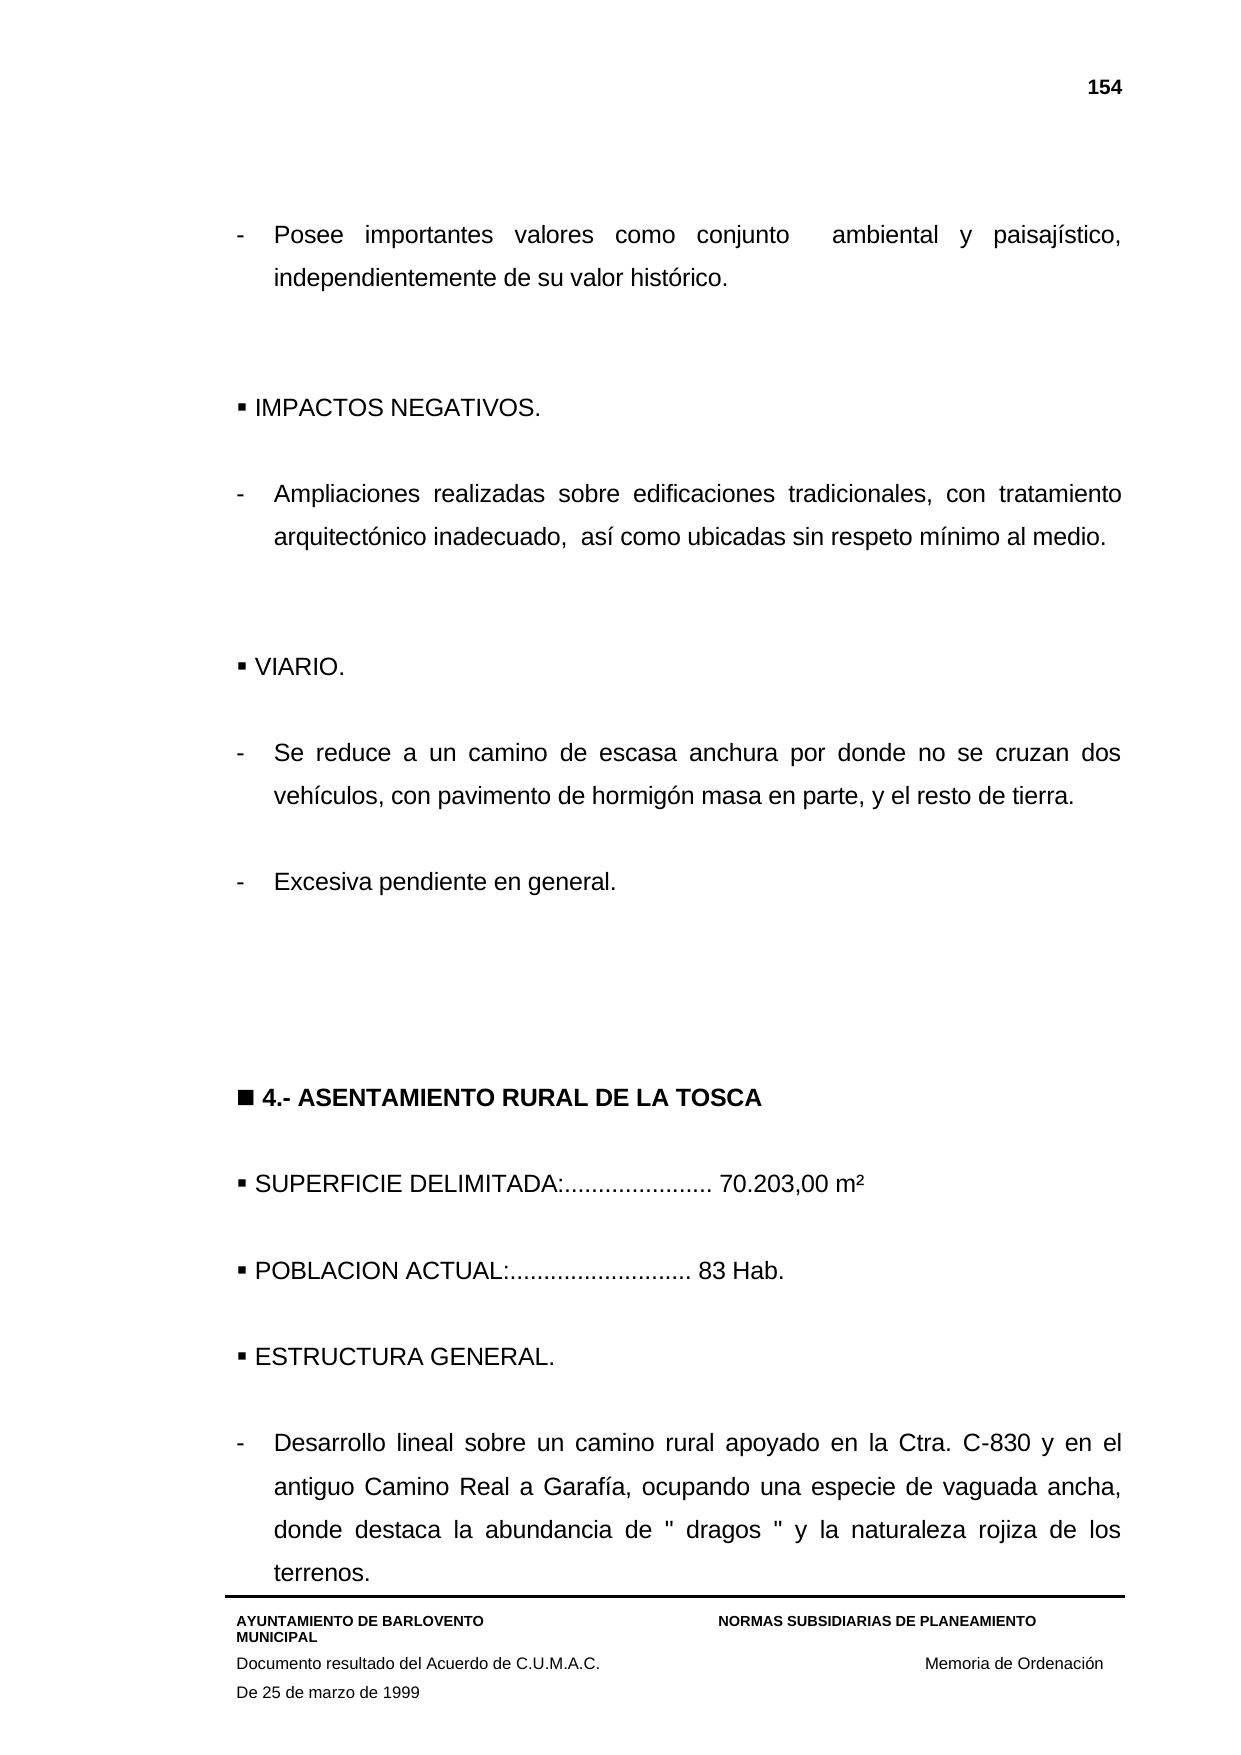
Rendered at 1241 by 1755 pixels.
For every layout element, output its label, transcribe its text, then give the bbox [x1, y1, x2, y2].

list Desarrollo lineal sobre un camino rural apoyado en la Ctra. C‑830 y en el antiguo Camino Real a Garafía, ocupando una especie de vaguada ancha, donde destaca la abundancia de " dragos " y la naturaleza rojiza de los terrenos. [236, 1428, 1122, 1587]
text  POBLACION ACTUAL:........................... 83 Hab. [236, 1256, 1122, 1284]
text  VIARIO. [236, 652, 1122, 681]
text  IMPACTOS NEGATIVOS. [236, 393, 1122, 422]
text  4.- ASENTAMIENTO RURAL DE LA TOSCA [236, 1083, 1122, 1112]
list Posee importantes valores como conjunto ambiental y paisajístico, independientemente de su valor histórico. [236, 220, 1122, 292]
list Ampliaciones realizadas sobre edificaciones tradicionales, con tratamiento arquitectónico inadecuado, así como ubicadas sin respeto mínimo al medio. [236, 479, 1122, 551]
list Excesiva pendiente en general. [236, 867, 1122, 896]
text  ESTRUCTURA GENERAL. [236, 1342, 1122, 1371]
list Se reduce a un camino de escasa anchura por donde no se cruzan dos vehículos, con pavimento de hormigón masa en parte, y el resto de tierra. [236, 738, 1122, 810]
text  SUPERFICIE DELIMITADA:...................... 70.203,00 m² [236, 1169, 1122, 1198]
